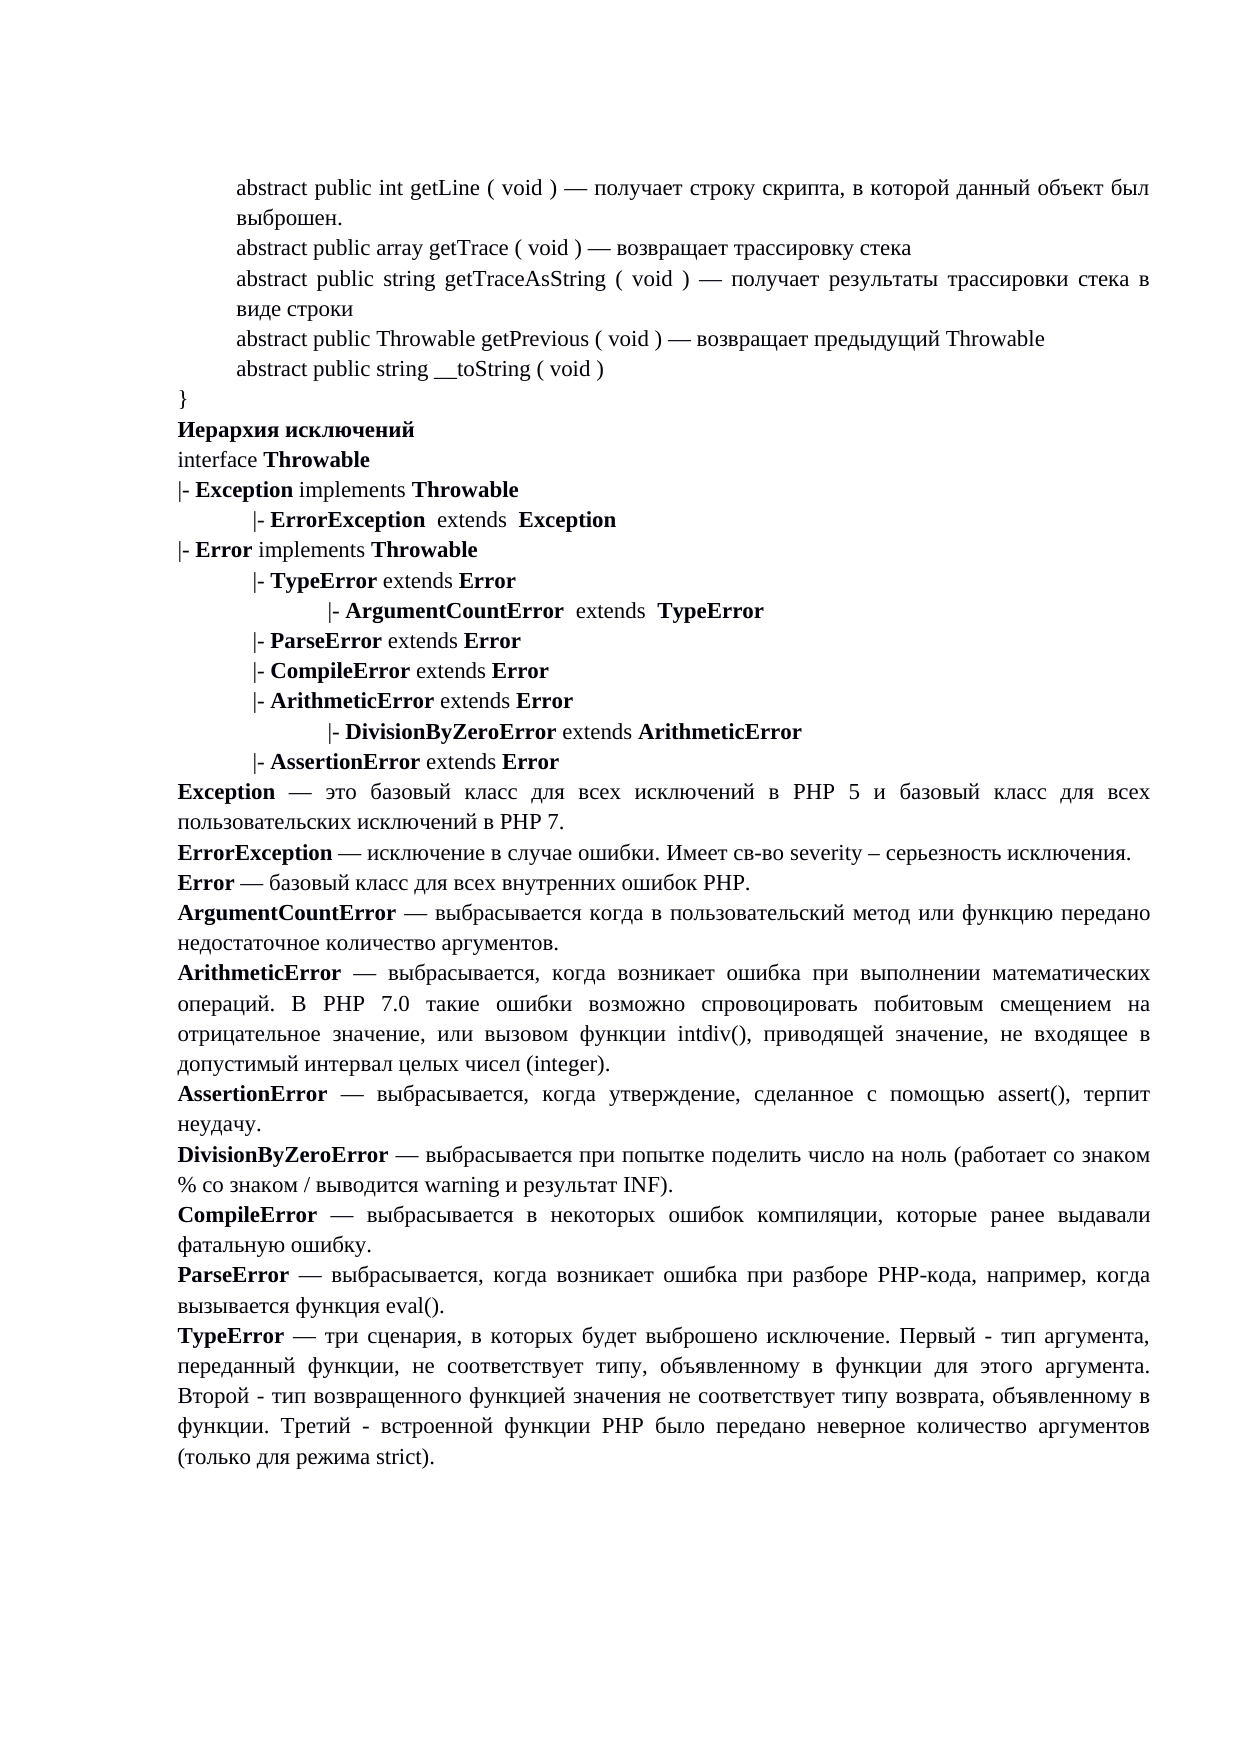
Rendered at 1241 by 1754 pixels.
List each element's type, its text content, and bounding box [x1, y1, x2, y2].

text abstract public Throwable getPrevious ( void ) — возвращает предыдущий Throwable [236, 325, 1152, 351]
text TypeError — три сценария, в которых будет выброшено исключение. Первый - тип аргумента, переданный функции, не соответствует типу, объявленному в функции для этого аргумента. Второй - тип возвращенного функцией значения не соответствует типу возврата, объявленному в функции. Третий - встроенной функции PHP было передано неверное количество аргументов (только для режима strict). [177, 1322, 1152, 1469]
text Иерархия исключений [177, 416, 1152, 442]
text abstract public array getTrace ( void ) — возвращает трассировку стека [236, 234, 1152, 261]
text } [177, 385, 1152, 412]
text abstract public int getLine ( void ) — получает строку скрипта, в которой данный объект был выброшен. [236, 174, 1152, 231]
text ErrorException — исключение в случае ошибки. Имеет св-во severity – серьезность исключения. [177, 838, 1152, 865]
text ParseError — выбрасывается, когда возникает ошибка при разборе PHP-кода, например, когда вызывается функция eval(). [177, 1261, 1152, 1318]
text |- ParseError extends Error [177, 627, 1152, 653]
text abstract public string getTraceAsString ( void ) — получает результаты трассировки стека в виде строки [236, 264, 1152, 321]
text |- DivisionByZeroError extends ArithmeticError [177, 718, 1152, 744]
text DivisionByZeroError — выбрасывается при попытке поделить число на ноль (работает со знаком % cо знаком / выводится warning и результат INF). [177, 1141, 1152, 1197]
text |- Error implements Throwable [177, 536, 1152, 563]
text interface Throwable [177, 446, 1152, 472]
text AssertionError — выбрасывается, когда утверждение, сделанное с помощью assert(), терпит неудачу. [177, 1080, 1152, 1137]
text Exception — это базовый класс для всех исключений в PHP 5 и базовый класс для всех пользовательских исключений в PHP 7. [177, 778, 1152, 835]
text |- ArgumentCountError extends TypeError [177, 597, 1152, 623]
text ArgumentCountError — выбрасывается когда в пользовательский метод или функцию передано недостаточное количество аргументов. [177, 899, 1152, 956]
text Error — базовый класс для всех внутренних ошибок PHP. [177, 869, 1152, 895]
text |- TypeError extends Error [177, 567, 1152, 593]
text |- ErrorException extends Exception [177, 506, 1152, 533]
text CompileError — выбрасывается в некоторых ошибок компиляции, которые ранее выдавали фатальную ошибку. [177, 1201, 1152, 1258]
text ArithmeticError — выбрасывается, когда возникает ошибка при выполнении математических операций. В PHP 7.0 такие ошибки возможно спровоцировать побитовым смещением на отрицательное значение, или вызовом функции intdiv(), приводящей значение, не входящее в допустимый интервал целых чисел (integer). [177, 959, 1152, 1076]
text |- ArithmeticError extends Error [177, 687, 1152, 714]
text |- Exception implements Throwable [177, 476, 1152, 502]
text |- AssertionError extends Error [177, 748, 1152, 774]
text |- CompileError extends Error [177, 657, 1152, 684]
text abstract public string __toString ( void ) [236, 355, 1152, 382]
